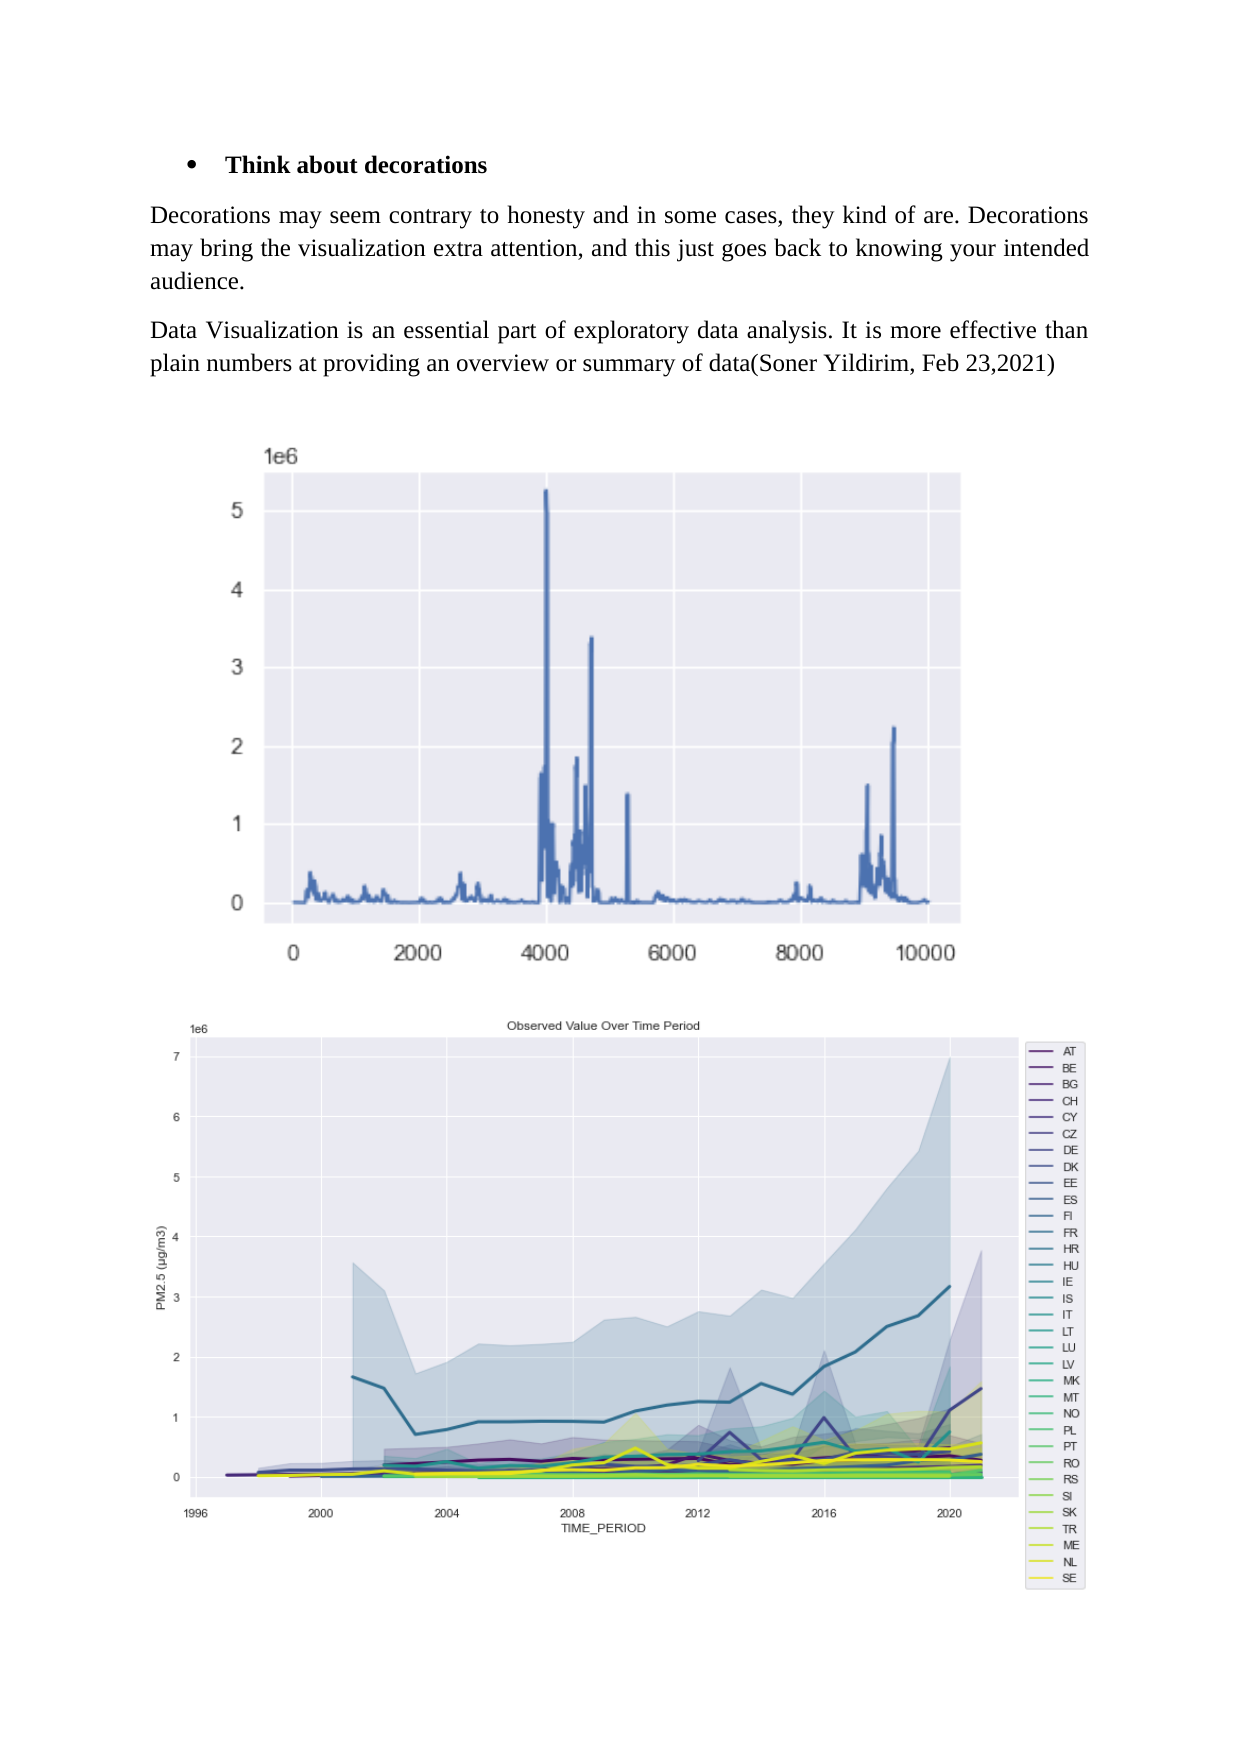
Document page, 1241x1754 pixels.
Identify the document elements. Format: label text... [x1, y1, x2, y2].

text Data Visualization is an essential part of exploratory data analysis. It is more effective than plain numbers at providing an overview or summary of data(Soner Yildirim, Feb 23,2021) [150, 315, 1090, 377]
text Decorations may seem contrary to honesty and in some cases, they kind of are. Decorations may bring the visualization extra attention, and this just goes back to knowing your intended audience. [150, 200, 1090, 294]
list Think about decorations [187, 150, 1090, 179]
